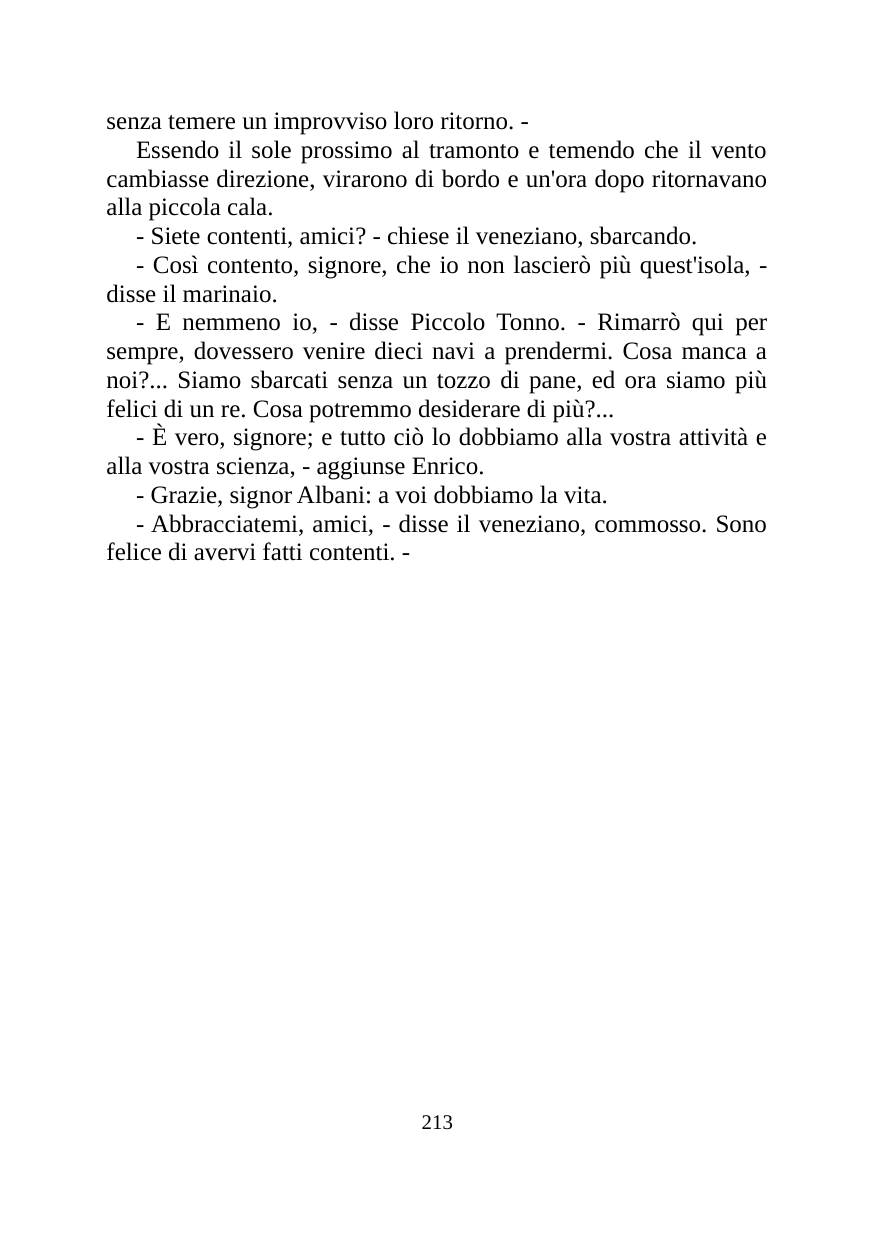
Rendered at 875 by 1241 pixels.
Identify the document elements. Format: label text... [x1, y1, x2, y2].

text - Così contento, signore, che io non lascierò più quest'isola, - disse il marinaio. [106, 250, 768, 307]
text - È vero, signore; e tutto ciò lo dobbiamo alla vostra attività e alla vostra scienza, - aggiunse Enrico. [106, 422, 768, 480]
text Essendo il sole prossimo al tramonto e temendo che il vento cambiasse direzione, virarono di bordo e un'ora dopo ritornavano alla piccola cala. [106, 135, 768, 221]
text - Abbracciatemi, amici, - disse il veneziano, commosso. Sono felice di avervi fatti contenti. - [106, 509, 768, 566]
text - Siete contenti, amici? - chiese il veneziano, sbarcando. [106, 221, 768, 250]
text senza temere un improvviso loro ritorno. - [106, 106, 768, 135]
text - Grazie, signor Albani: a voi dobbiamo la vita. [106, 480, 768, 509]
text - E nemmeno io, - disse Piccolo Tonno. - Rimarrò qui per sempre, dovessero venire dieci navi a prendermi. Cosa manca a noi?... Siamo sbarcati senza un tozzo di pane, ed ora siamo più felici di un re. Cosa potremmo desiderare di più?... [106, 307, 768, 422]
